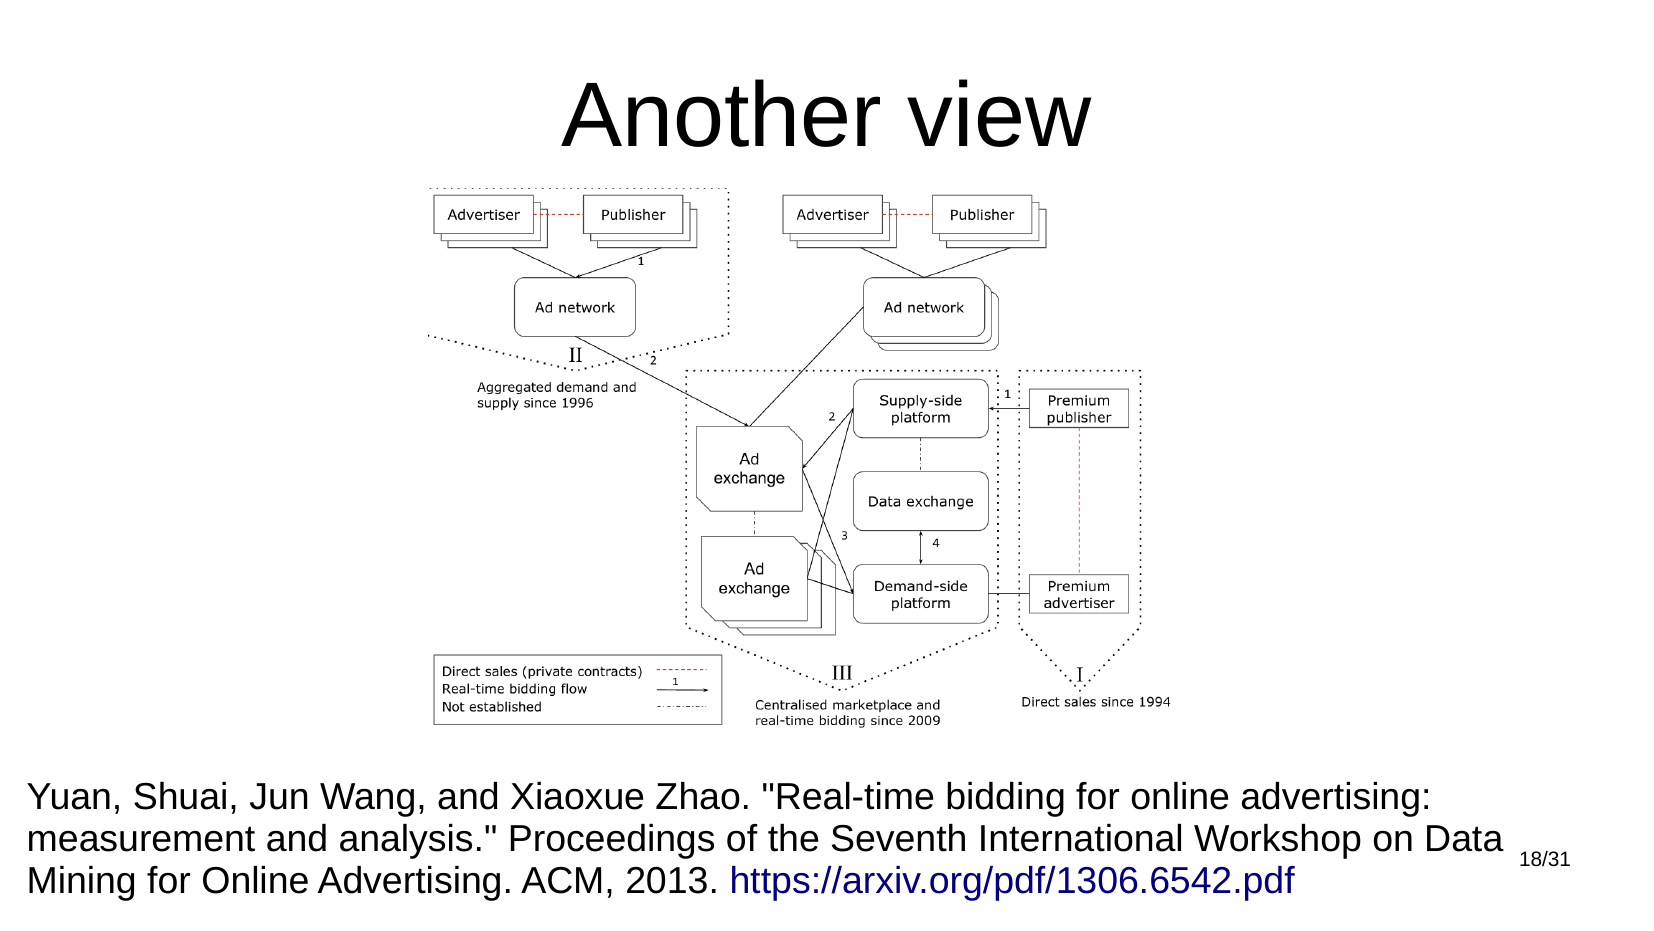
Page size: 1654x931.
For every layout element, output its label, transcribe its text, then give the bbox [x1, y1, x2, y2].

title Another view [82, 37, 1571, 193]
text_box Yuan, Shuai, Jun Wang, and Xiaoxue Zhao. "Real-time bidding for online advertising: measurement and analysis." Proceedings of the Seventh International Workshop on Data Mining for Online Advertising. ACM, 2013. https://arxiv.org/pdf/1306.6542.pdf [11, 767, 1524, 931]
picture [428, 169, 1226, 761]
